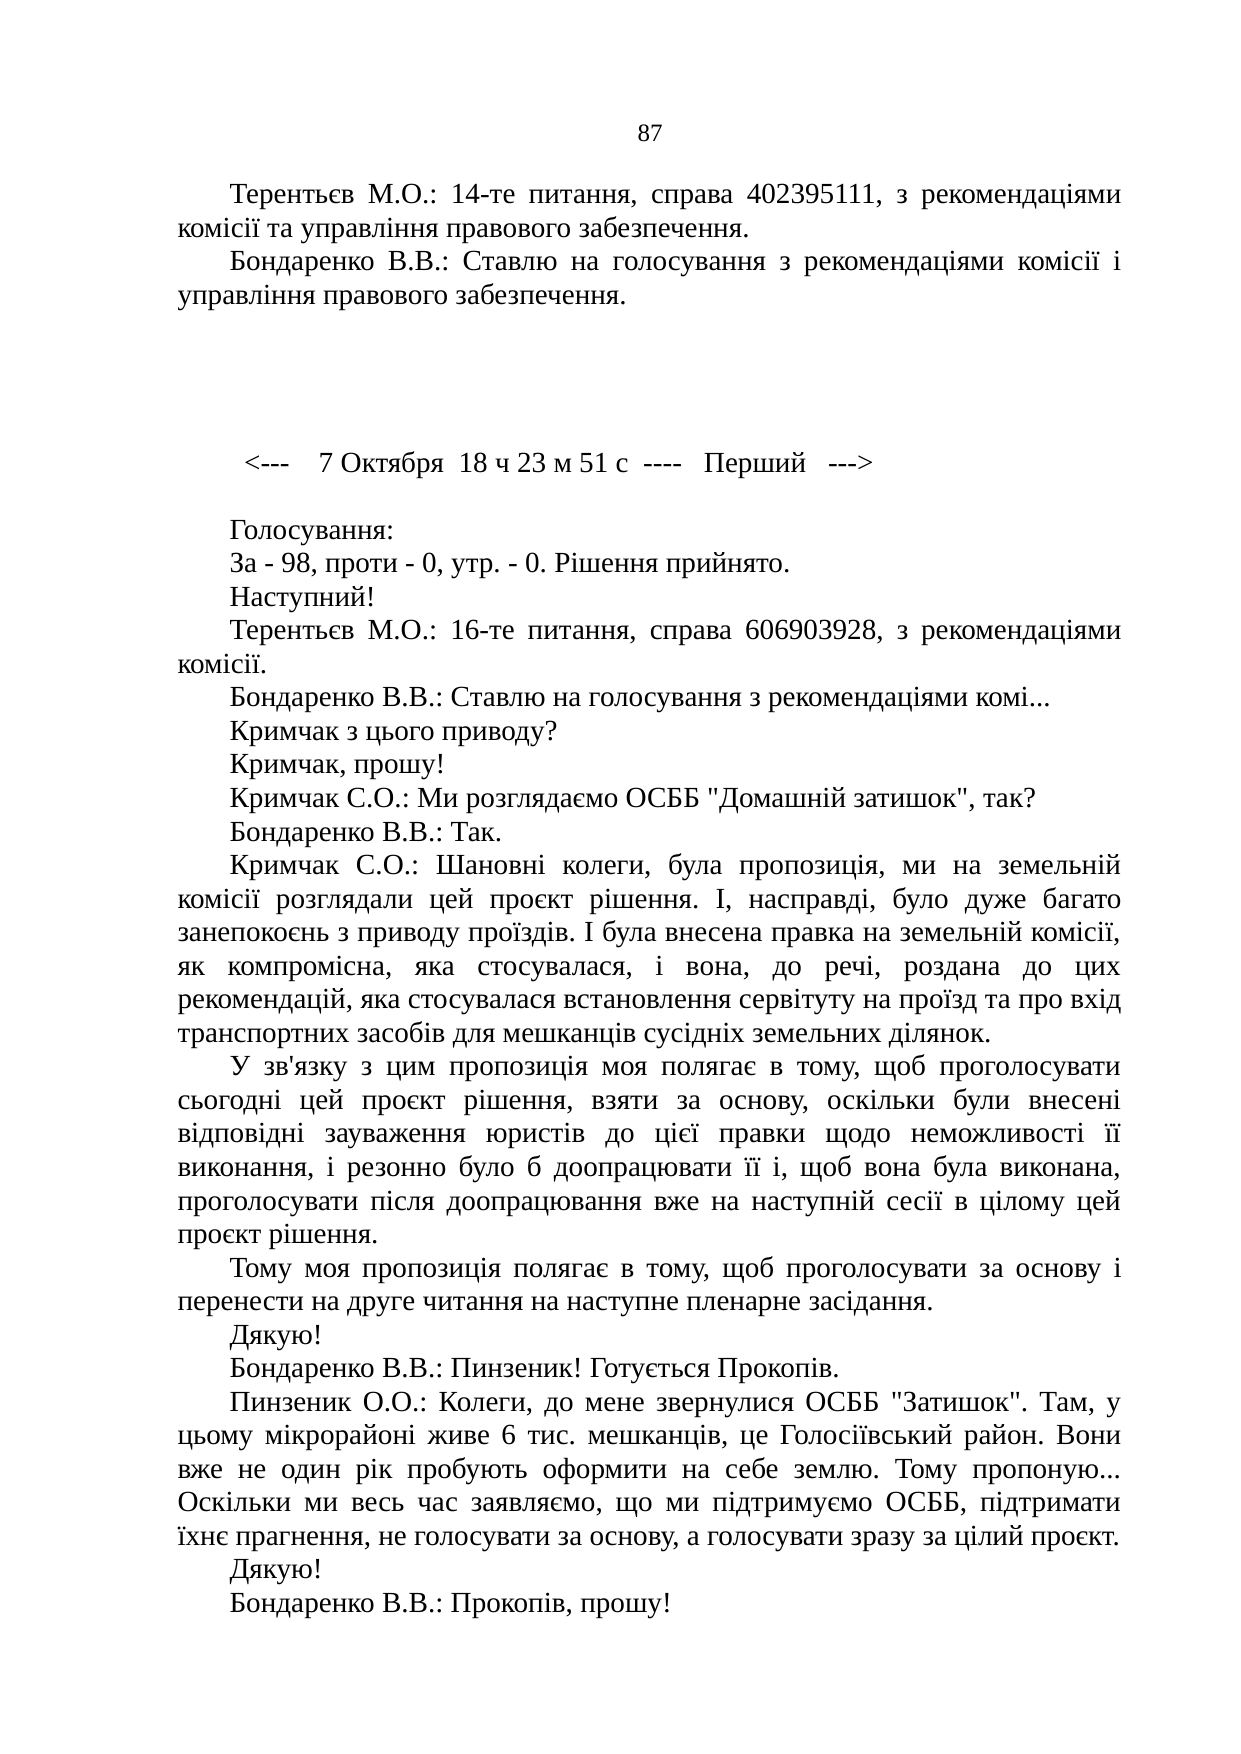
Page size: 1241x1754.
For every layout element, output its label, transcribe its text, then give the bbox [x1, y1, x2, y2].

text Дякую! [177, 1552, 1122, 1585]
text Бондаренко В.В.: Ставлю на голосування з рекомендаціями комі... [177, 679, 1122, 713]
text Терентьєв М.О.: 16-те питання, справа 606903928, з рекомендаціями комісії. [177, 612, 1122, 679]
text Кримчак, прошу! [177, 747, 1122, 780]
text Наступний! [177, 579, 1122, 612]
text Пинзеник О.О.: Колеги, до мене звернулися ОСББ "Затишок". Там, у цьому мікрорайоні живе 6 тис. мешканців, це Голосіївський район. Вони вже не один рік пробують оформити на себе землю. Тому пропоную... Оскільки ми весь час заявляємо, що ми підтримуємо ОСББ, підтримати їхнє прагнення, не голосувати за основу, а голосувати зразу за цілий проєкт. [177, 1384, 1122, 1552]
text Бондаренко В.В.: Ставлю на голосування з рекомендаціями комісії і управління правового забезпечення. [177, 243, 1122, 311]
text Кримчак з цього приводу? [177, 713, 1122, 747]
text У зв'язку з цим пропозиція моя полягає в тому, щоб проголосувати сьогодні цей проєкт рішення, взяти за основу, оскільки були внесені відповідні зауваження юристів до цієї правки щодо неможливості її виконання, і резонно було б доопрацювати її і, щоб вона була виконана, проголосувати після доопрацювання вже на наступній сесії в цілому цей проєкт рішення. [177, 1048, 1122, 1250]
text Бондаренко В.В.: Прокопів, прошу! [177, 1585, 1122, 1619]
text Кримчак С.О.: Ми розглядаємо ОСББ "Домашній затишок", так? [177, 780, 1122, 814]
text Кримчак С.О.: Шановні колеги, була пропозиція, ми на земельній комісії розглядали цей проєкт рішення. І, насправді, було дуже багато занепокоєнь з приводу проїздів. І була внесена правка на земельній комісії, як компромісна, яка стосувалася, і вона, до речі, роздана до цих рекомендацій, яка стосувалася встановлення сервітуту на проїзд та про вхід транспортних засобів для мешканців сусідніх земельних ділянок. [177, 847, 1122, 1048]
text Дякую! [177, 1317, 1122, 1350]
text Тому моя пропозиція полягає в тому, щоб проголосувати за основу і перенести на друге читання на наступне пленарне засідання. [177, 1250, 1122, 1317]
text <--- 7 Октября 18 ч 23 м 51 с ---- Перший ---> [177, 445, 1122, 478]
text Бондаренко В.В.: Так. [177, 814, 1122, 847]
text Голосування: [177, 512, 1122, 545]
text Терентьєв М.О.: 14-те питання, справа 402395111, з рекомендаціями комісії та управління правового забезпечення. [177, 176, 1122, 243]
text За - 98, проти - 0, утр. - 0. Рішення прийнято. [177, 545, 1122, 579]
text Бондаренко В.В.: Пинзеник! Готується Прокопів. [177, 1350, 1122, 1384]
